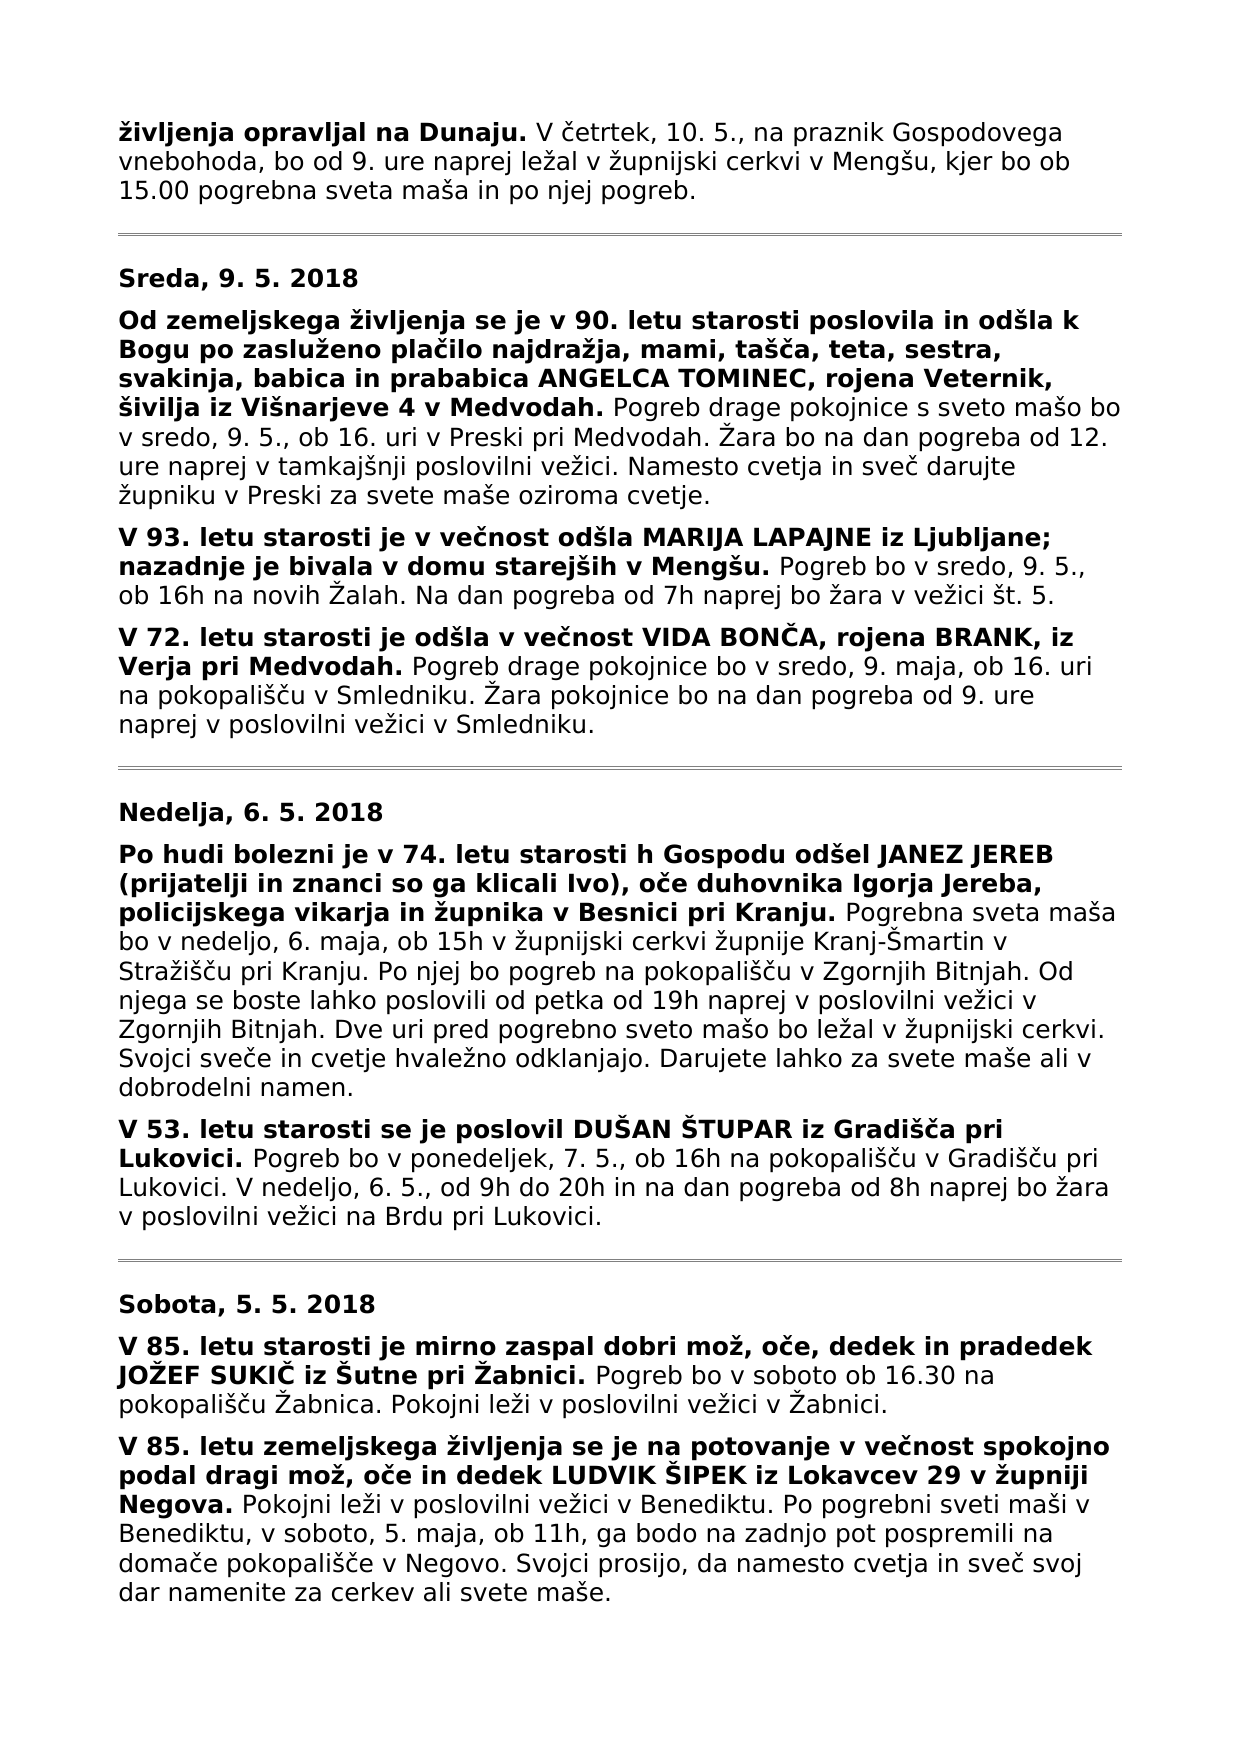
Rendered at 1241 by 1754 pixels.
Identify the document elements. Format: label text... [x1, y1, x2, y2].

text V 72. letu starosti je odšla v večnost VIDA BONČA, rojena BRANK, iz Verja pri Medvodah. Pogreb drage pokojnice bo v sredo, 9. maja, ob 16. uri na pokopališču v Smledniku. Žara pokojnice bo na dan pogreba od 9. ure naprej v poslovilni vežici v Smledniku. [118, 623, 1122, 739]
text Sreda, 9. 5. 2018 [118, 264, 1122, 294]
text V 93. letu starosti je v večnost odšla MARIJA LAPAJNE iz Ljubljane; nazadnje je bivala v domu starejših v Mengšu. Pogreb bo v sredo, 9. 5., ob 16h na novih Žalah. Na dan pogreba od 7h naprej bo žara v vežici št. 5. [118, 523, 1122, 610]
text življenja opravljal na Dunaju. V četrtek, 10. 5., na praznik Gospodovega vnebohoda, bo od 9. ure naprej ležal v župnijski cerkvi v Mengšu, kjer bo ob 15.00 pogrebna sveta maša in po njej pogreb. [118, 118, 1122, 206]
text V 85. letu zemeljskega življenja se je na potovanje v večnost spokojno podal dragi mož, oče in dedek LUDVIK ŠIPEK iz Lokavcev 29 v župniji Negova. Pokojni leži v poslovilni vežici v Benediktu. Po pogrebni sveti maši v Benediktu, v soboto, 5. maja, ob 11h, ga bodo na zadnjo pot pospremili na domače pokopališče v Negovo. Svojci prosijo, da namesto cvetja in sveč svoj dar namenite za cerkev ali svete maše. [118, 1432, 1122, 1607]
text Nedelja, 6. 5. 2018 [118, 798, 1122, 827]
text Od zemeljskega življenja se je v 90. letu starosti poslovila in odšla k Bogu po zasluženo plačilo najdražja, mami, tašča, teta, sestra, svakinja, babica in prababica ANGELCA TOMINEC, rojena Veternik, šivilja iz Višnarjeve 4 v Medvodah. Pogreb drage pokojnice s sveto mašo bo v sredo, 9. 5., ob 16. uri v Preski pri Medvodah. Žara bo na dan pogreba od 12. ure naprej v tamkajšnji poslovilni vežici. Namesto cvetja in sveč darujte župniku v Preski za svete maše oziroma cvetje. [118, 306, 1122, 510]
text Sobota, 5. 5. 2018 [118, 1291, 1122, 1320]
text V 85. letu starosti je mirno zaspal dobri mož, oče, dedek in pradedek JOŽEF SUKIČ iz Šutne pri Žabnici. Pogreb bo v soboto ob 16.30 na pokopališču Žabnica. Pokojni leži v poslovilni vežici v Žabnici. [118, 1332, 1122, 1420]
text V 53. letu starosti se je poslovil DUŠAN ŠTUPAR iz Gradišča pri Lukovici. Pogreb bo v ponedeljek, 7. 5., ob 16h na pokopališču v Gradišču pri Lukovici. V nedeljo, 6. 5., od 9h do 20h in na dan pogreba od 8h naprej bo žara v poslovilni vežici na Brdu pri Lukovici. [118, 1115, 1122, 1232]
text Po hudi bolezni je v 74. letu starosti h Gospodu odšel JANEZ JEREB (prijatelji in znanci so ga klicali Ivo), oče duhovnika Igorja Jereba, policijskega vikarja in župnika v Besnici pri Kranju. Pogrebna sveta maša bo v nedeljo, 6. maja, ob 15h v župnijski cerkvi župnije Kranj-Šmartin v Stražišču pri Kranju. Po njej bo pogreb na pokopališču v Zgornjih Bitnjah. Od njega se boste lahko poslovili od petka od 19h naprej v poslovilni vežici v Zgornjih Bitnjah. Dve uri pred pogrebno sveto mašo bo ležal v župnijski cerkvi. Svojci sveče in cvetje hvaležno odklanjajo. Darujete lahko za svete maše ali v dobrodelni namen. [118, 840, 1122, 1102]
